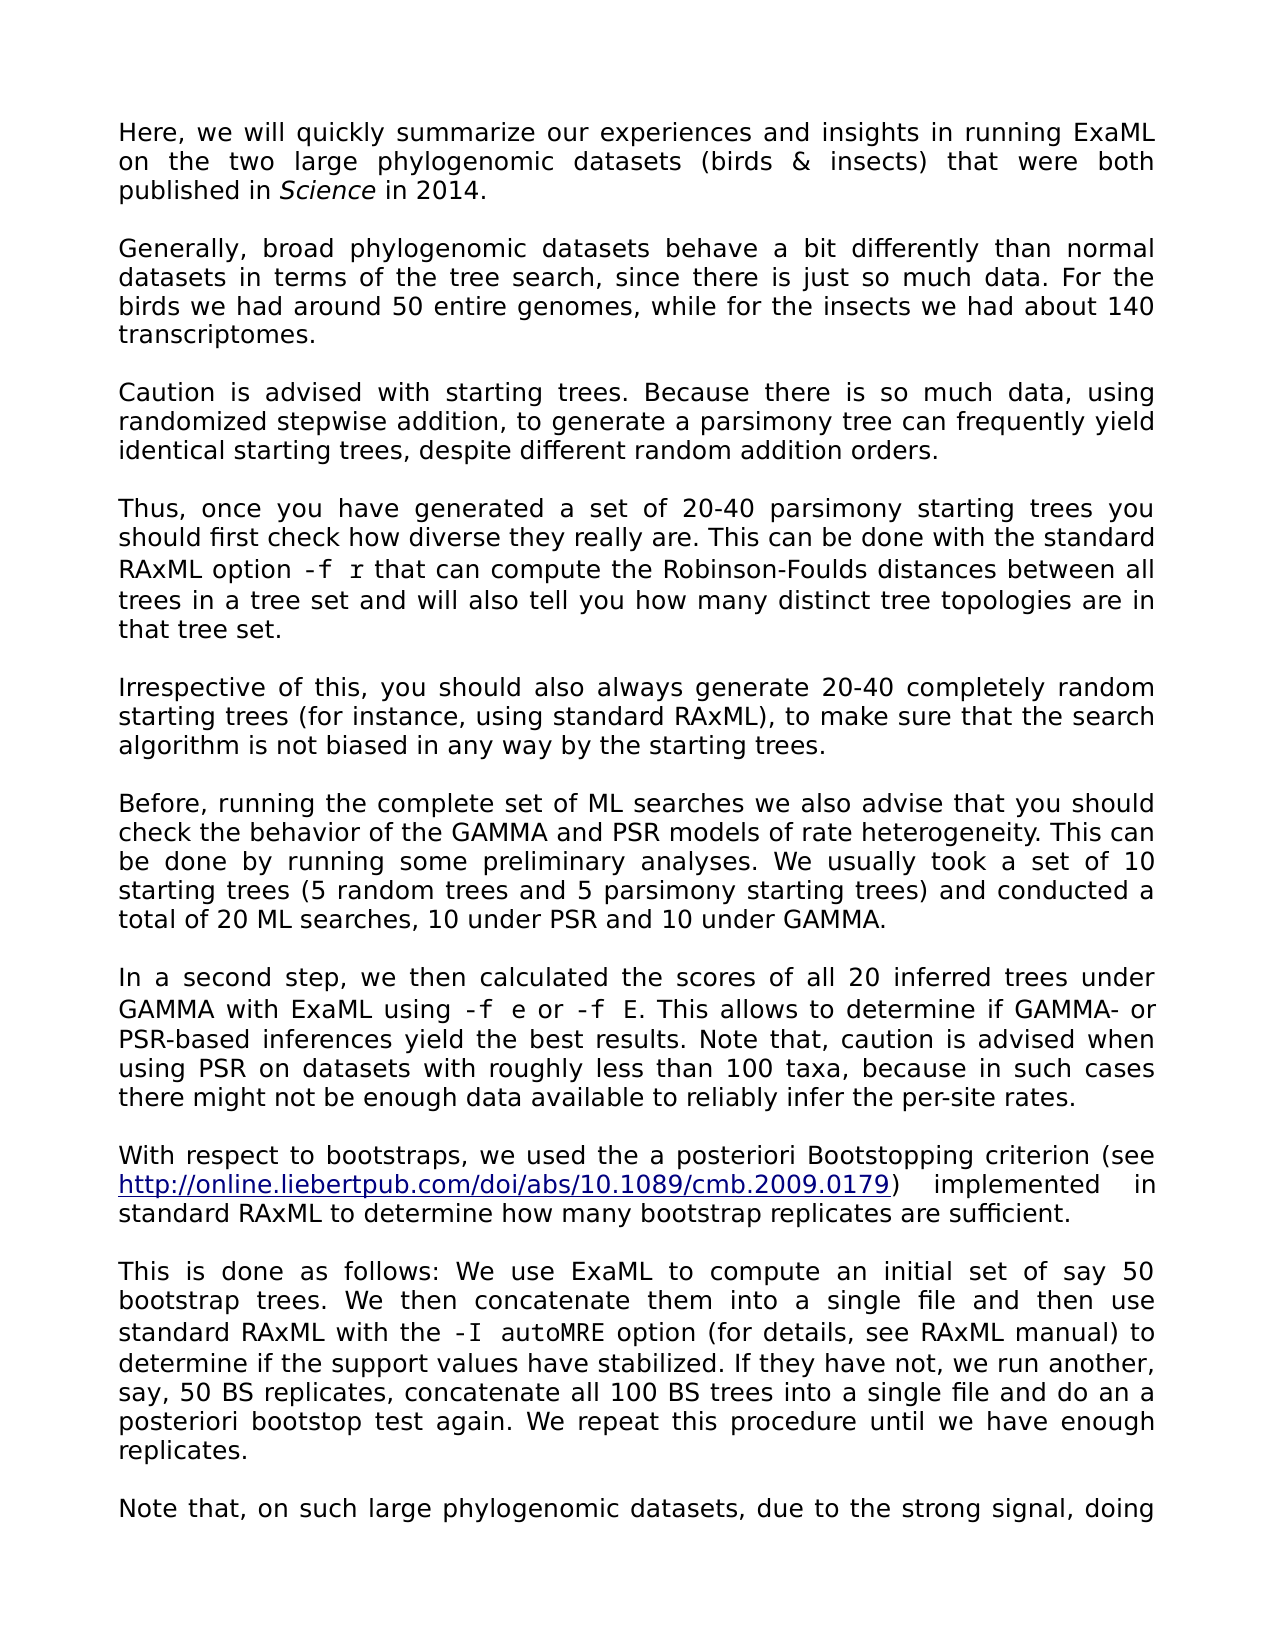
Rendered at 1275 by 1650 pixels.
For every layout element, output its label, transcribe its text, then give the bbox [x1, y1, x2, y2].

text With respect to bootstraps, we used the a posteriori Bootstopping criterion (see http://online.liebertpub.com/doi/abs/10.1089/cmb.2009.0179) implemented in standard RAxML to determine how many bootstrap replicates are sufficient. [118, 1142, 1157, 1228]
text Before, running the complete set of ML searches we also advise that you should check the behavior of the GAMMA and PSR models of rate heterogeneity. This can be done by running some preliminary analyses. We usually took a set of 10 starting trees (5 random trees and 5 parsimony starting trees) and conducted a total of 20 ML searches, 10 under PSR and 10 under GAMMA. [118, 789, 1157, 934]
text Here, we will quickly summarize our experiences and insights in running ExaML on the two large phylogenomic datasets (birds & insects) that were both published in Science in 2014. [118, 118, 1157, 205]
text Note that, on such large phylogenomic datasets, due to the strong signal, doing [118, 1494, 1157, 1523]
text Generally, broad phylogenomic datasets behave a bit differently than normal datasets in terms of the tree search, since there is just so much data. For the birds we had around 50 entire genomes, while for the insects we had about 140 transcriptomes. [118, 234, 1157, 350]
text Irrespective of this, you should also always generate 20-40 completely random starting trees (for instance, using standard RAxML), to make sure that the search algorithm is not biased in any way by the starting trees. [118, 673, 1157, 760]
text In a second step, we then calculated the scores of all 20 inferred trees under GAMMA with ExaML using -f e or -f E. This allows to determine if GAMMA- or PSR-based inferences yield the best results. Note that, caution is advised when using PSR on datasets with roughly less than 100 taxa, because in such cases there might not be enough data available to reliably infer the per-site rates. [118, 963, 1157, 1113]
text Caution is advised with starting trees. Because there is so much data, using randomized stepwise addition, to generate a parsimony tree can frequently yield identical starting trees, despite different random addition orders. [118, 379, 1157, 466]
text This is done as follows: We use ExaML to compute an initial set of say 50 bootstrap trees. We then concatenate them into a single file and then use standard RAxML with the -I autoMRE option (for details, see RAxML manual) to determine if the support values have stabilized. If they have not, we run another, say, 50 BS replicates, concatenate all 100 BS trees into a single file and do an a posteriori bootstop test again. We repeat this procedure until we have enough replicates. [118, 1257, 1157, 1465]
text Thus, once you have generated a set of 20-40 parsimony starting trees you should first check how diverse they really are. This can be done with the standard RAxML option -f r that can compute the Robinson-Foulds distances between all trees in a tree set and will also tell you how many distinct tree topologies are in that tree set. [118, 494, 1157, 644]
